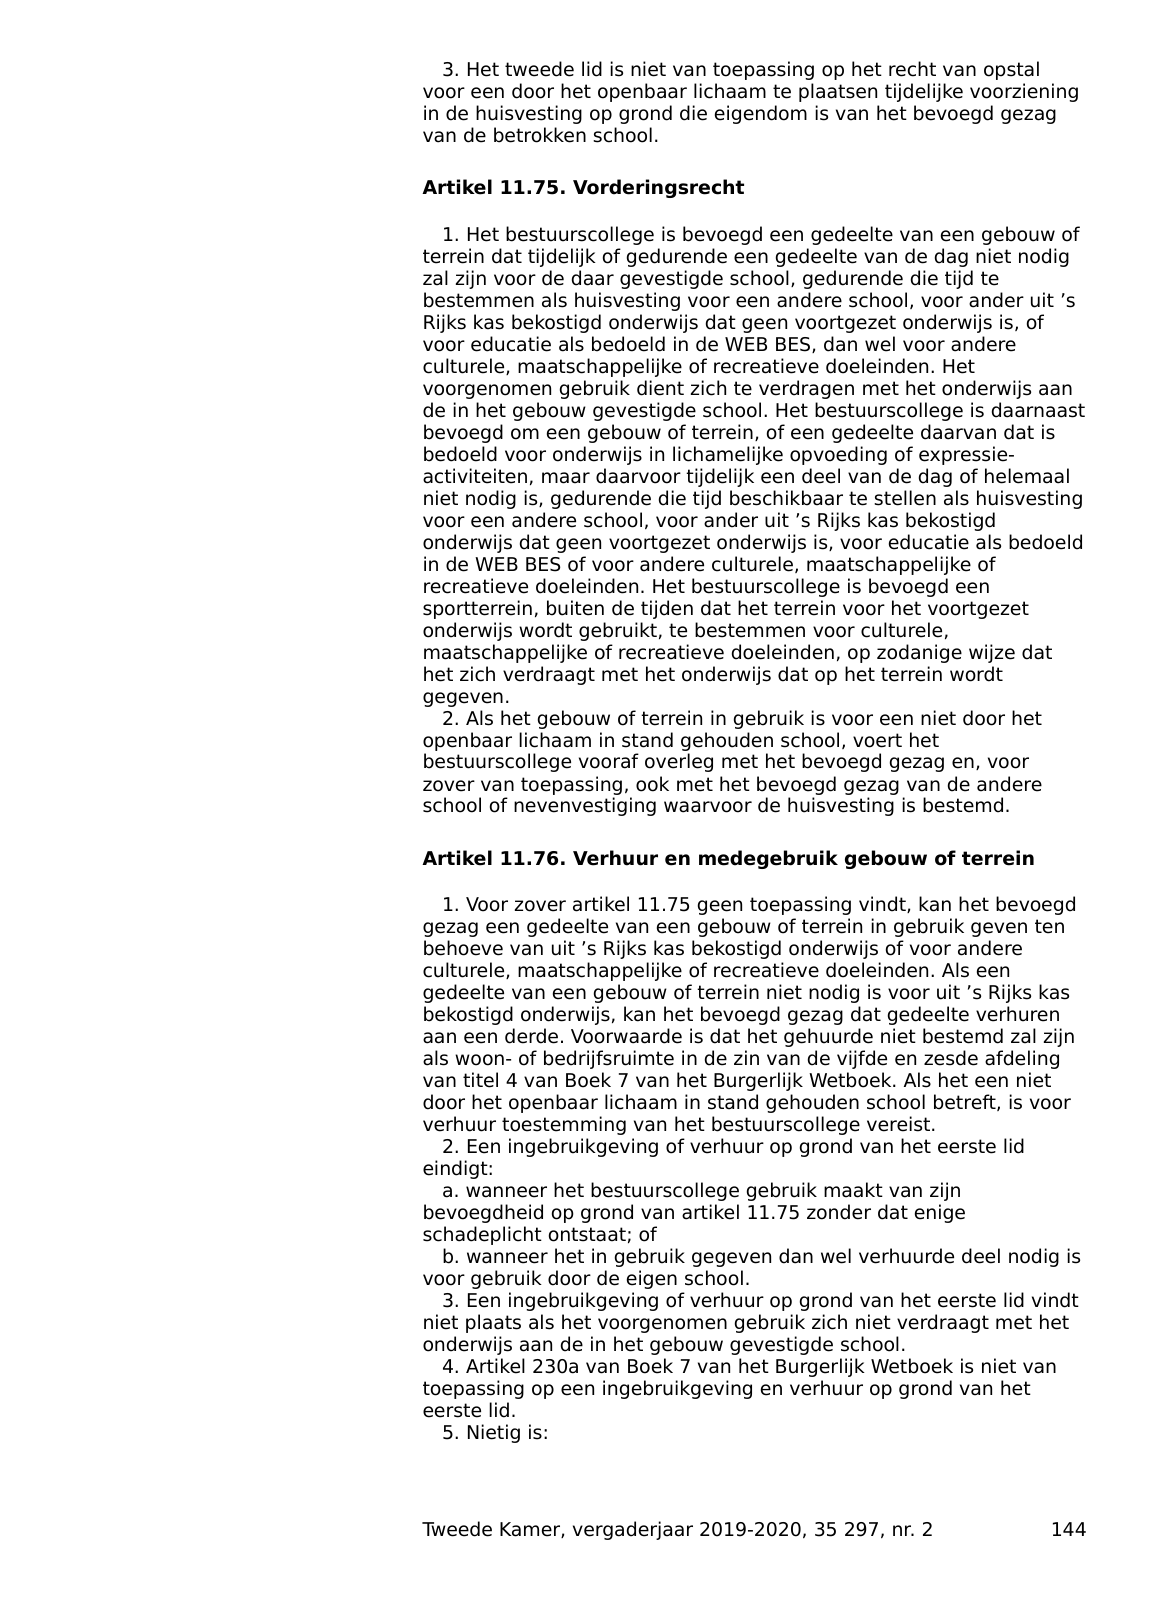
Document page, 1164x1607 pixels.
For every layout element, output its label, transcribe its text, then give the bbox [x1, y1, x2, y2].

text 1. Het bestuurscollege is bevoegd een gedeelte van een gebouw of terrein dat tijdelijk of gedurende een gedeelte van de dag niet nodig zal zijn voor de daar gevestigde school, gedurende die tijd te bestemmen als huisvesting voor een andere school, voor ander uit ’s Rijks kas bekostigd onderwijs dat geen voortgezet onderwijs is, of voor educatie als bedoeld in de WEB BES, dan wel voor andere culturele, maatschappelijke of recreatieve doeleinden. Het voorgenomen gebruik dient zich te verdragen met het onderwijs aan de in het gebouw gevestigde school. Het bestuurscollege is daarnaast bevoegd om een gebouw of terrein, of een gedeelte daarvan dat is bedoeld voor onderwijs in lichamelijke opvoeding of expressie-activiteiten, maar daarvoor tijdelijk een deel van de dag of helemaal niet nodig is, gedurende die tijd beschikbaar te stellen als huisvesting voor een andere school, voor ander uit ’s Rijks kas bekostigd onderwijs dat geen voortgezet onderwijs is, voor educatie als bedoeld in de WEB BES of voor andere culturele, maatschappelijke of recreatieve doeleinden. Het bestuurscollege is bevoegd een sportterrein, buiten de tijden dat het terrein voor het voortgezet onderwijs wordt gebruikt, te bestemmen voor culturele, maatschappelijke of recreatieve doeleinden, op zodanige wijze dat het zich verdraagt met het onderwijs dat op het terrein wordt gegeven. [422, 224, 1087, 707]
text 2. Een ingebruikgeving of verhuur op grond van het eerste lid eindigt: [422, 1136, 1087, 1180]
text a. wanneer het bestuurscollege gebruik maakt van zijn bevoegdheid op grond van artikel 11.75 zonder dat enige schadeplicht ontstaat; of [422, 1180, 1087, 1246]
text b. wanneer het in gebruik gegeven dan wel verhuurde deel nodig is voor gebruik door de eigen school. [422, 1246, 1087, 1290]
text 2. Als het gebouw of terrein in gebruik is voor een niet door het openbaar lichaam in stand gehouden school, voert het bestuurscollege vooraf overleg met het bevoegd gezag en, voor zover van toepassing, ook met het bevoegd gezag van de andere school of nevenvestiging waarvoor de huisvesting is bestemd. [422, 707, 1087, 817]
text 4. Artikel 230a van Boek 7 van het Burgerlijk Wetboek is niet van toepassing op een ingebruikgeving en verhuur op grond van het eerste lid. [422, 1356, 1087, 1422]
text 1. Voor zover artikel 11.75 geen toepassing vindt, kan het bevoegd gezag een gedeelte van een gebouw of terrein in gebruik geven ten behoeve van uit ’s Rijks kas bekostigd onderwijs of voor andere culturele, maatschappelijke of recreatieve doeleinden. Als een gedeelte van een gebouw of terrein niet nodig is voor uit ’s Rijks kas bekostigd onderwijs, kan het bevoegd gezag dat gedeelte verhuren aan een derde. Voorwaarde is dat het gehuurde niet bestemd zal zijn als woon- of bedrijfsruimte in de zin van de vijfde en zesde afdeling van titel 4 van Boek 7 van het Burgerlijk Wetboek. Als het een niet door het openbaar lichaam in stand gehouden school betreft, is voor verhuur toestemming van het bestuurscollege vereist. [422, 894, 1087, 1136]
subtitle Artikel 11.75. Vorderingsrecht [422, 177, 1087, 199]
text 3. Het tweede lid is niet van toepassing op het recht van opstal voor een door het openbaar lichaam te plaatsen tijdelijke voorziening in de huisvesting op grond die eigendom is van het bevoegd gezag van de betrokken school. [422, 59, 1087, 147]
text 3. Een ingebruikgeving of verhuur op grond van het eerste lid vindt niet plaats als het voorgenomen gebruik zich niet verdraagt met het onderwijs aan de in het gebouw gevestigde school. [422, 1290, 1087, 1356]
text 5. Nietig is: [422, 1422, 1087, 1444]
subtitle Artikel 11.76. Verhuur en medegebruik gebouw of terrein [422, 847, 1087, 869]
